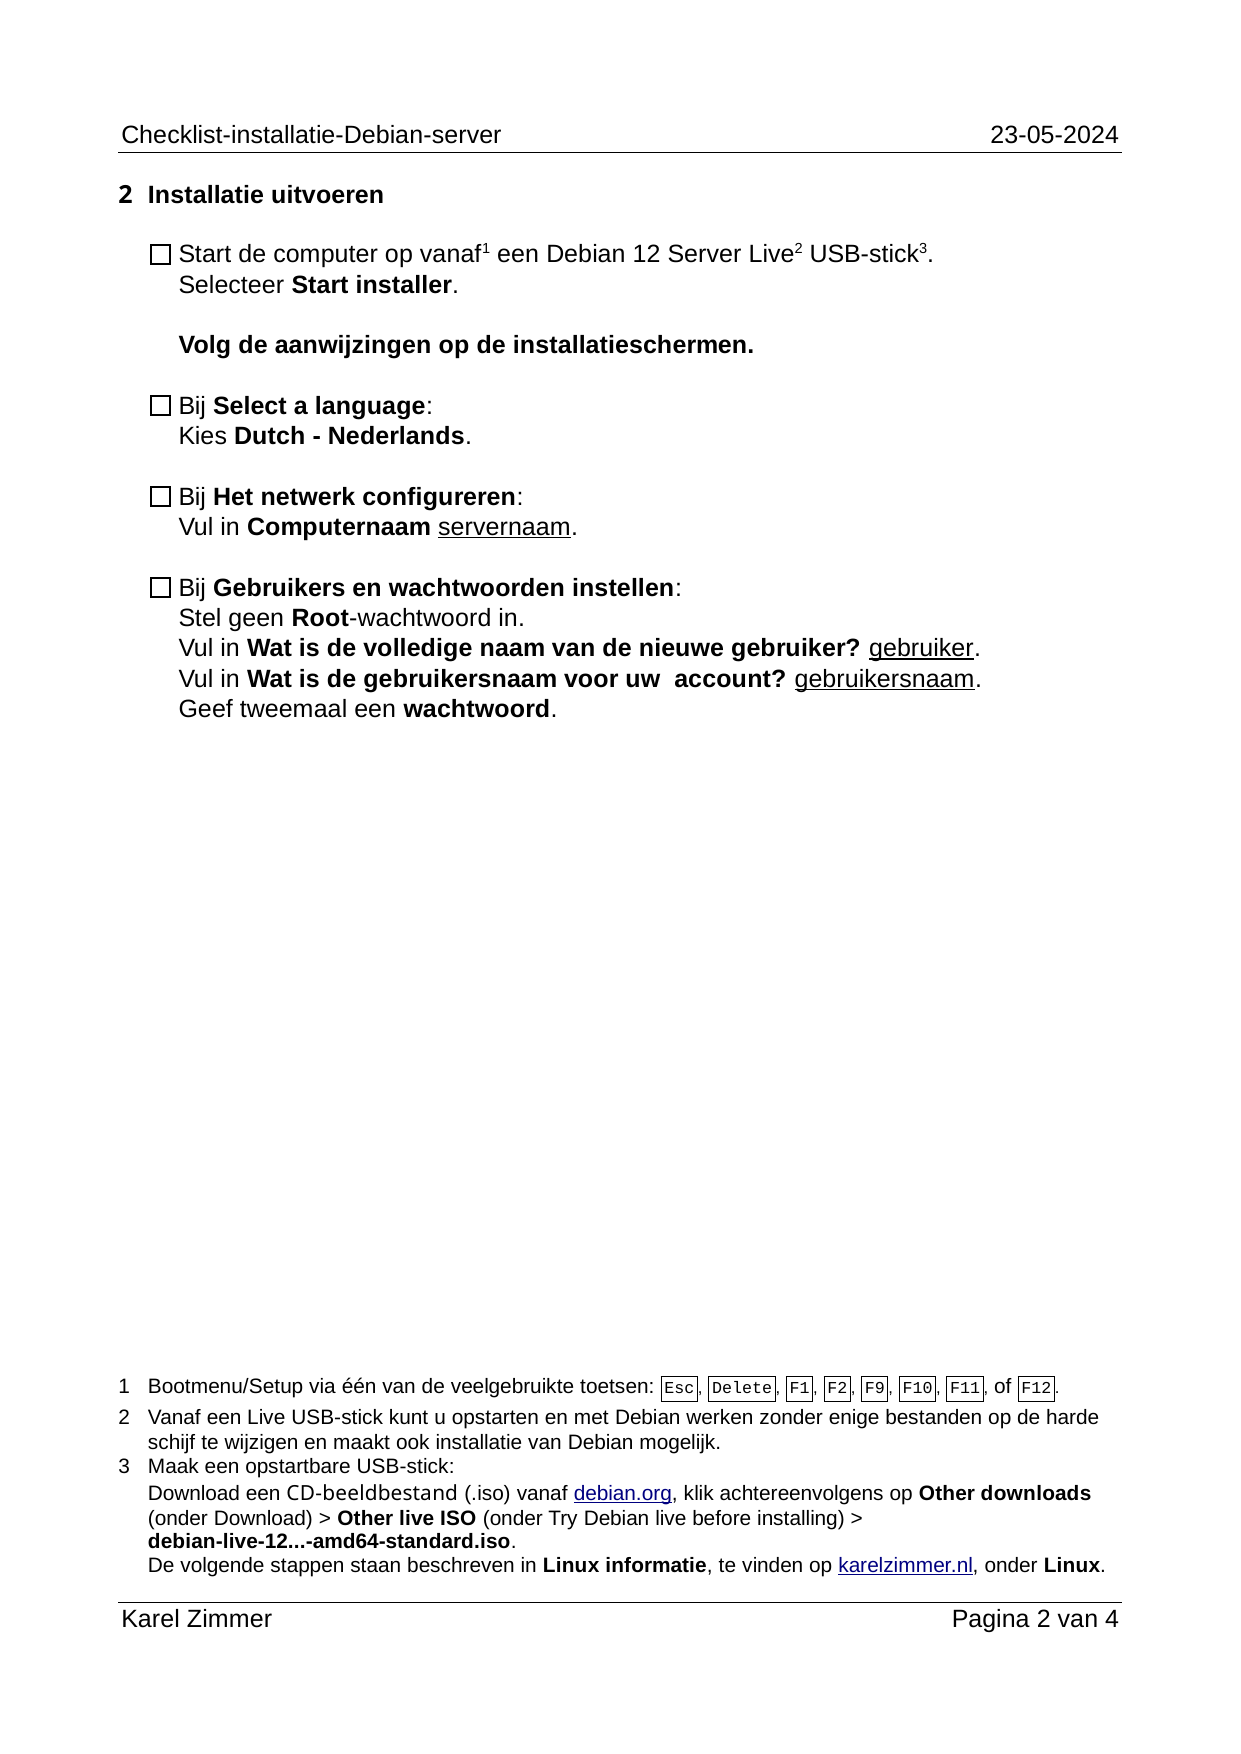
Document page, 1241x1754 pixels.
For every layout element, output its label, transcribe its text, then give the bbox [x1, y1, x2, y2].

table_cell [142, 482, 177, 512]
table_cell [177, 451, 1122, 482]
table_cell [118, 391, 142, 421]
table_cell [177, 300, 1122, 330]
table_cell [142, 421, 177, 451]
table_cell [142, 694, 177, 724]
table_cell [118, 603, 142, 633]
table_header Start de computer op vanaf een Debian 12 Server Live USB-stick. [177, 239, 1122, 269]
table_cell [118, 360, 142, 391]
table_cell [177, 360, 1122, 391]
table_cell Vul in Wat is de volledige naam van de nieuwe gebruiker? gebruiker. [177, 633, 1122, 663]
table_cell [118, 482, 142, 512]
table_cell Bij Gebruikers en wachtwoorden instellen: [177, 573, 1122, 603]
table_cell [177, 542, 1122, 572]
table_cell [142, 360, 177, 391]
table_cell Stel geen Root-wachtwoord in. [177, 603, 1122, 633]
table_cell Bij Het netwerk configureren: [177, 482, 1122, 512]
table_cell [118, 451, 142, 482]
table_cell [142, 633, 177, 663]
table_cell [142, 451, 177, 482]
table_cell [118, 542, 142, 572]
table_cell Bij Select a language: [177, 391, 1122, 421]
table_cell Geef tweemaal een wachtwoord. [177, 694, 1122, 724]
table_cell [142, 269, 177, 300]
table_cell [142, 391, 177, 421]
table_cell [118, 300, 142, 330]
table_cell [118, 269, 142, 300]
table_cell Volg de aanwijzingen op de installatieschermen. [177, 330, 1122, 360]
table_header [118, 239, 142, 269]
table_cell [118, 330, 142, 360]
table_cell [142, 300, 177, 330]
table_cell [142, 664, 177, 694]
table_cell [142, 542, 177, 572]
table_cell [118, 512, 142, 542]
table_cell Vul in Computernaam servernaam. [177, 512, 1122, 542]
table_cell [142, 512, 177, 542]
table_cell Vul in Wat is de gebruikersnaam voor uw account? gebruikersnaam. [177, 664, 1122, 694]
list Installatie uitvoeren [118, 177, 1122, 211]
table_cell [118, 694, 142, 724]
table_cell Kies Dutch - Nederlands. [177, 421, 1122, 451]
table_cell [142, 573, 177, 603]
table_cell Selecteer Start installer. [177, 269, 1122, 300]
table_cell [118, 633, 142, 663]
table_cell [118, 421, 142, 451]
table_cell [118, 573, 142, 603]
table_header [142, 239, 177, 269]
table_cell [142, 603, 177, 633]
table_cell [118, 664, 142, 694]
table_cell [142, 330, 177, 360]
